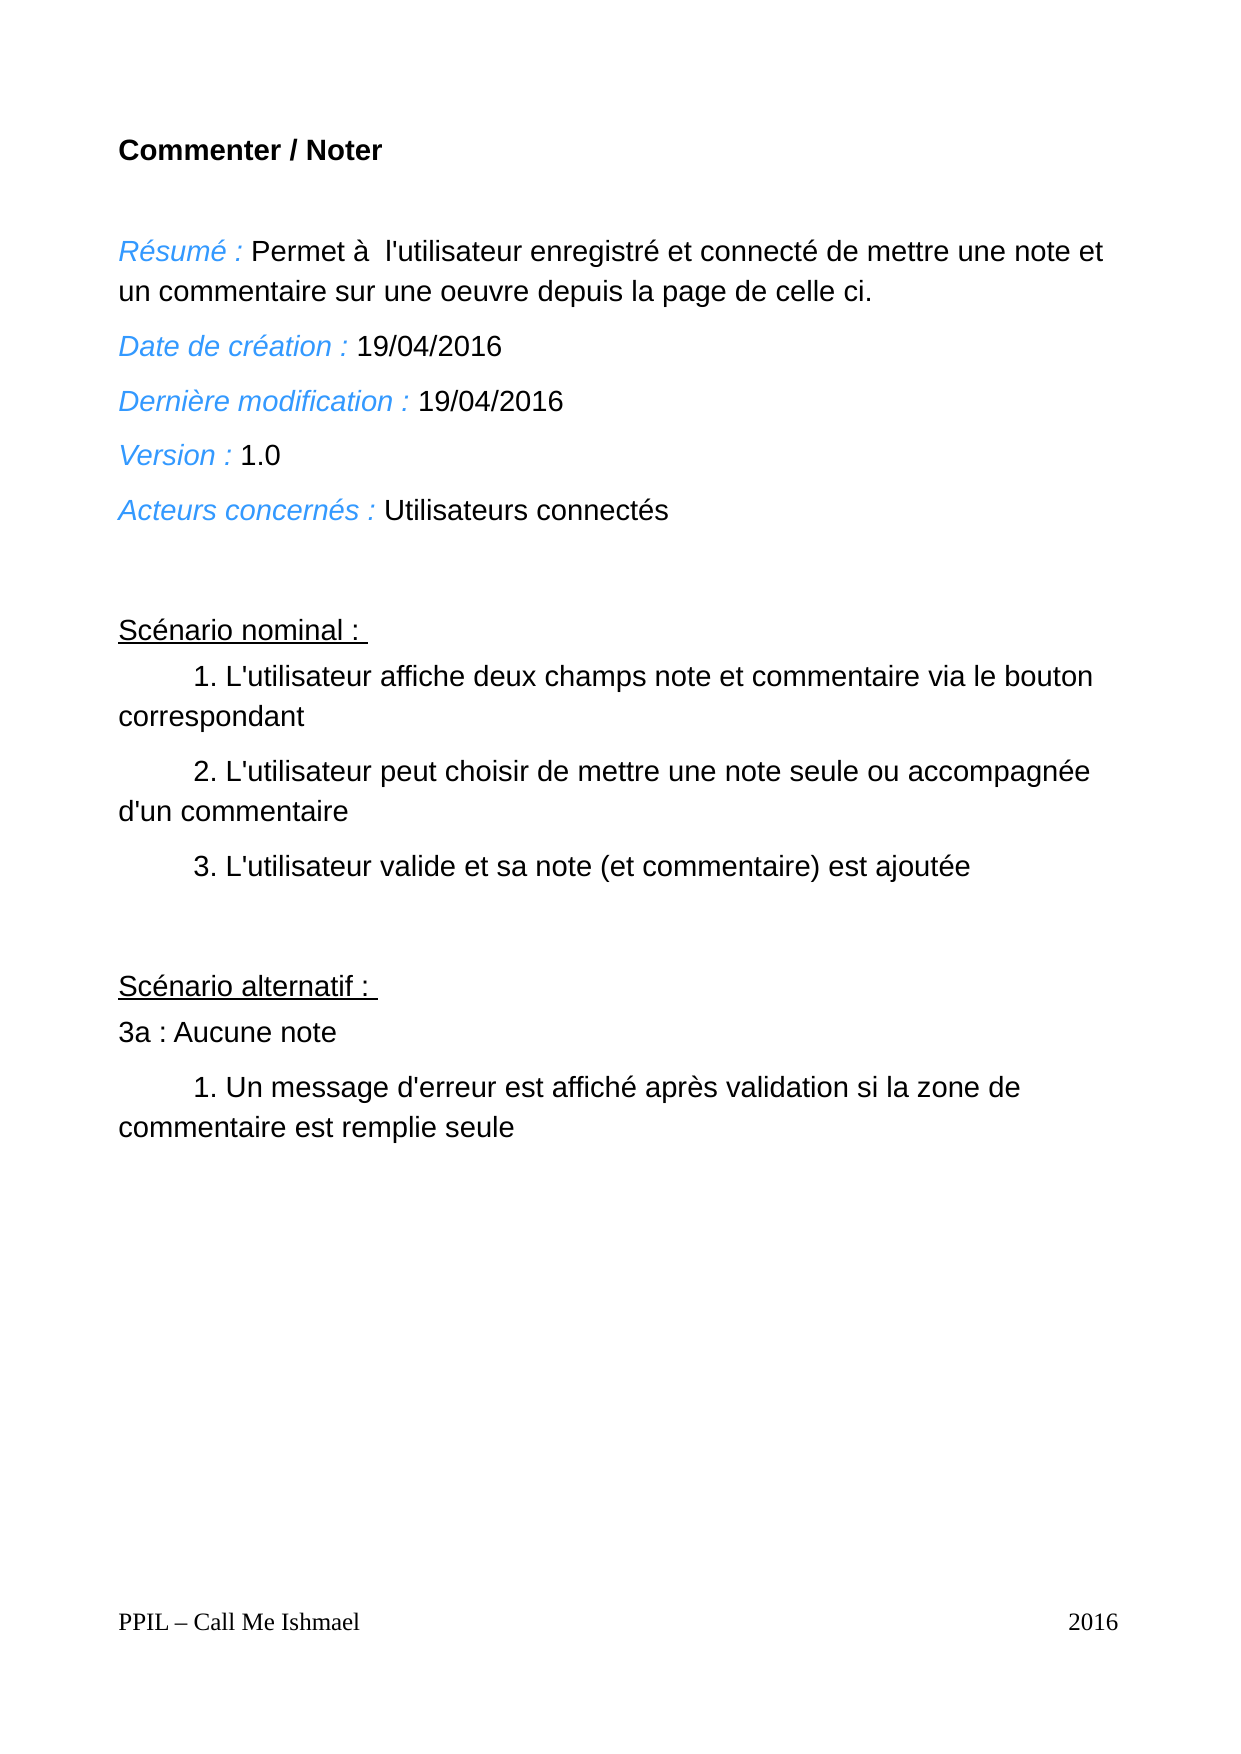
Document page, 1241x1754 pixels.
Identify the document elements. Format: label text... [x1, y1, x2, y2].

subtitle Scénario nominal : [118, 613, 1122, 647]
text Dernière modification : 19/04/2016 [118, 383, 1122, 417]
text 2. L'utilisateur peut choisir de mettre une note seule ou accompagnée d'un commentaire [118, 754, 1122, 828]
text 1. Un message d'erreur est affiché après validation si la zone de commentaire est remplie seule [118, 1070, 1122, 1144]
text Résumé : Permet à l'utilisateur enregistré et connecté de mettre une note et un commentaire sur une oeuvre depuis la page de celle ci. [118, 234, 1122, 307]
text 3. L'utilisateur valide et sa note (et commentaire) est ajoutée [118, 849, 1122, 883]
subtitle Scénario alternatif : [118, 969, 1122, 1003]
text Version : 1.0 [118, 438, 1122, 472]
text 3a : Aucune note [118, 1015, 1122, 1049]
text Acteurs concernés : Utilisateurs connectés [118, 493, 1122, 527]
subtitle Commenter / Noter [118, 133, 1122, 166]
text 1. L'utilisateur affiche deux champs note et commentaire via le bouton correspondant [118, 659, 1122, 733]
text Date de création : 19/04/2016 [118, 329, 1122, 362]
